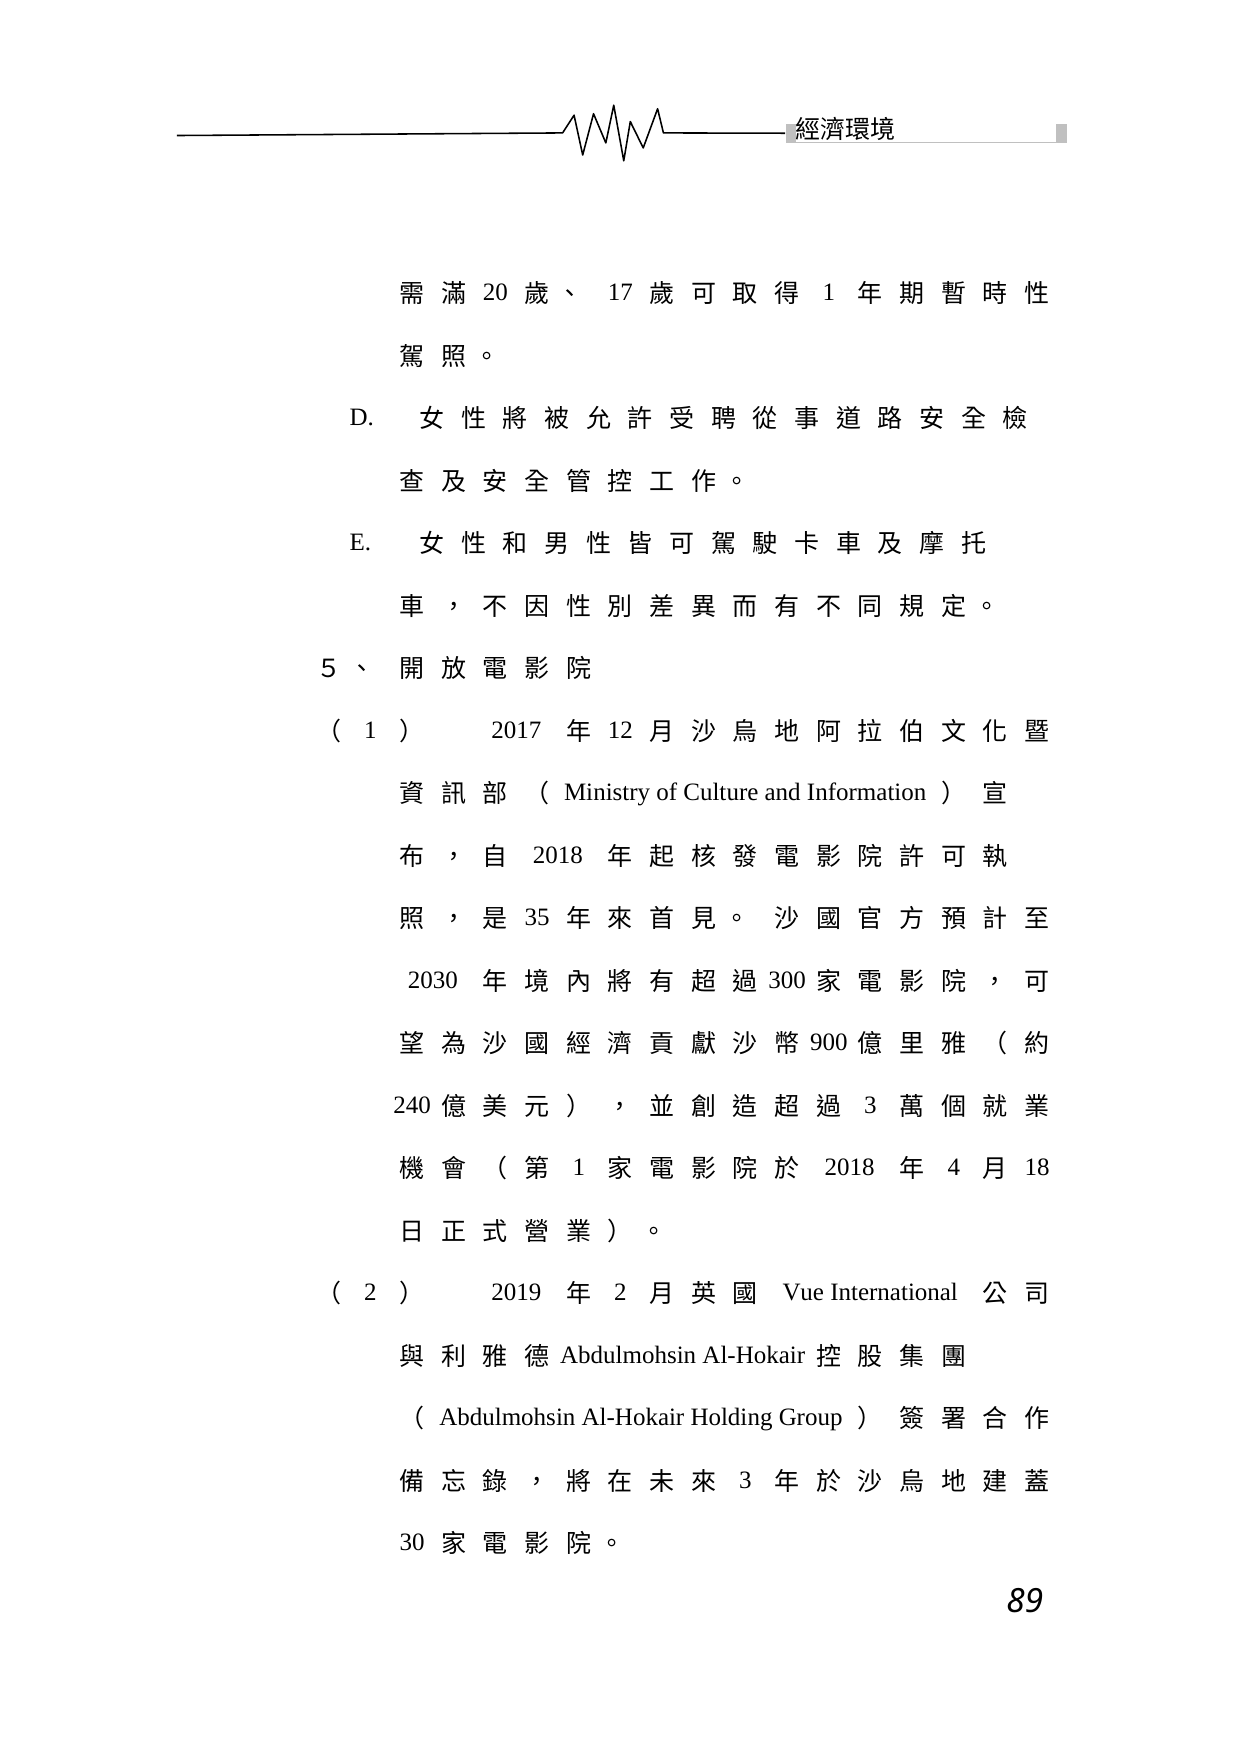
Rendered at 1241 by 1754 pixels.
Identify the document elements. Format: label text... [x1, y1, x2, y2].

text D. 女性將被允許受聘從事道路安全檢查及安全管控工作。 [330, 375, 1058, 500]
text E. 女性和男性皆可駕駛卡車及摩托車，不因性別差異而有不同規定。 [330, 500, 1058, 625]
text ５、開放電影院 [281, 625, 1058, 688]
text 需滿20歲、17歲可取得1年期暫時性駕照。 [330, 250, 1058, 375]
text （1） 2017年12月沙烏地阿拉伯文化暨資訊部（Ministry of Culture and Information）宣布，自2018年起核發電影院許可執照，是35年來首見。沙國官方預計至2030年境內將有超過300家電影院，可望為沙國經濟貢獻沙幣900億里雅（約240億美元），並創造超過3萬個就業機會（第1家電影院於2018年4月18日正式營業）。 [306, 688, 1058, 1250]
text （2） 2019年2月英國Vue International公司與利雅德Abdulmohsin Al-Hokair控股集團（Abdulmohsin Al-Hokair Holding Group）簽署合作備忘錄，將在未來3年於沙烏地建蓋30家電影院。 [306, 1250, 1058, 1563]
